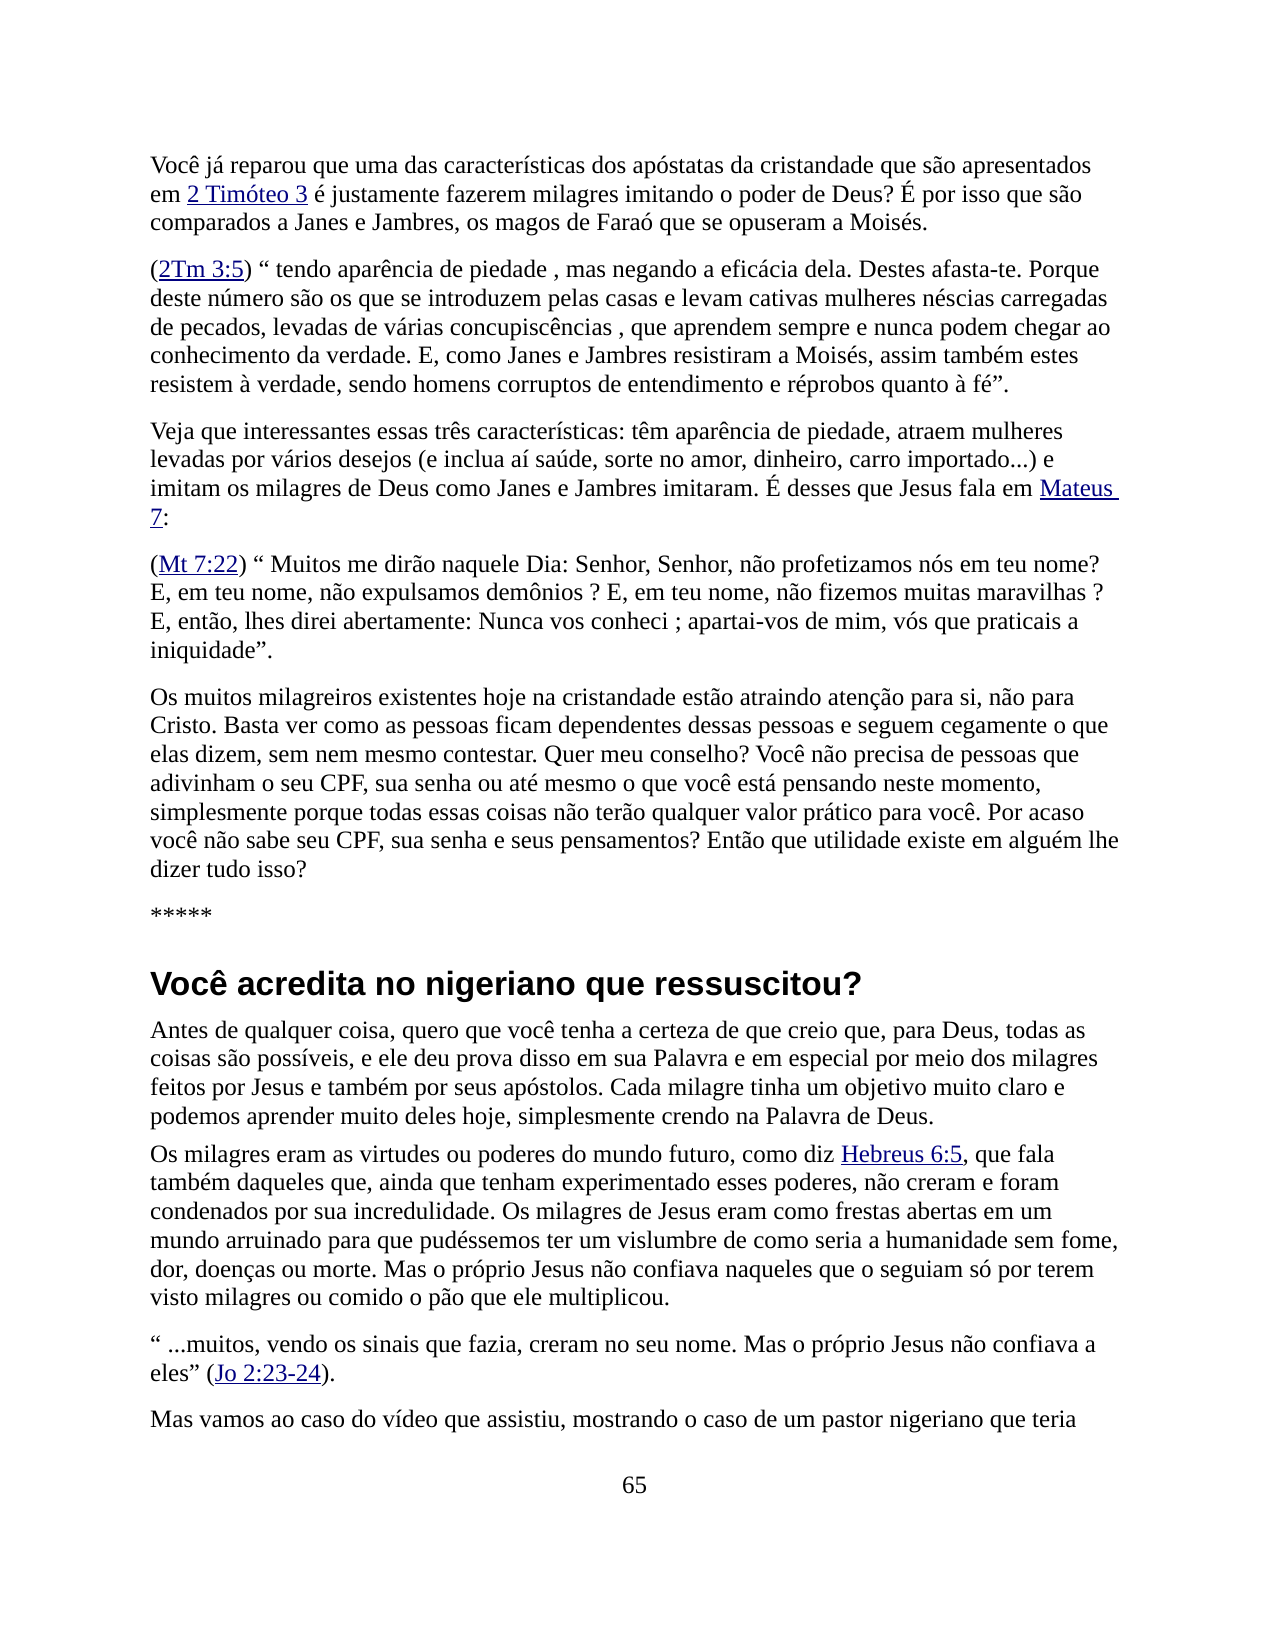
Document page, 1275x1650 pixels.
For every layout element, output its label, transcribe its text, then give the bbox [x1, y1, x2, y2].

text Você já reparou que uma das características dos apóstatas da cristandade que são apresentados em 2 Timóteo 3 é justamente fazerem milagres imitando o poder de Deus? É por isso que são comparados a Janes e Jambres, os magos de Faraó que se opuseram a Moisés. [150, 150, 1125, 236]
text Mas vamos ao caso do vídeo que assistiu, mostrando o caso de um pastor nigeriano que teria [150, 1404, 1125, 1433]
text Os muitos milagreiros existentes hoje na cristandade estão atraindo atenção para si, não para Cristo. Basta ver como as pessoas ficam dependentes dessas pessoas e seguem cegamente o que elas dizem, sem nem mesmo contestar. Quer meu conselho? Você não precisa de pessoas que adivinham o seu CPF, sua senha ou até mesmo o que você está pensando neste momento, simplesmente porque todas essas coisas não terão qualquer valor prático para você. Por acaso você não sabe seu CPF, sua senha e seus pensamentos? Então que utilidade existe em alguém lhe dizer tudo isso? [150, 682, 1125, 883]
text (Mt 7:22) “ Muitos me dirão naquele Dia: Senhor, Senhor, não profetizamos nós em teu nome? E, em teu nome, não expulsamos demônios ? E, em teu nome, não fizemos muitas maravilhas ? E, então, lhes direi abertamente: Nunca vos conheci ; apartai-vos de mim, vós que praticais a iniquidade”. [150, 549, 1125, 664]
text “ ...muitos, vendo os sinais que fazia, creram no seu nome. Mas o próprio Jesus não confiava a eles” (Jo 2:23-24). [150, 1329, 1125, 1387]
text Veja que interessantes essas três características: têm aparência de piedade, atraem mulheres levadas por vários desejos (e inclua aí saúde, sorte no amor, dinheiro, carro importado...) e imitam os milagres de Deus como Janes e Jambres imitaram. É desses que Jesus fala em Mateus 7: [150, 416, 1125, 531]
text Antes de qualquer coisa, quero que você tenha a certeza de que creio que, para Deus, todas as coisas são possíveis, e ele deu prova disso em sua Palavra e em especial por meio dos milagres feitos por Jesus e também por seus apóstolos. Cada milagre tinha um objetivo muito claro e podemos aprender muito deles hoje, simplesmente crendo na Palavra de Deus. [150, 1015, 1125, 1130]
text ***** [150, 901, 1125, 929]
text Os milagres eram as virtudes ou poderes do mundo futuro, como diz Hebreus 6:5, que fala também daqueles que, ainda que tenham experimentado esses poderes, não creram e foram condenados por sua incredulidade. Os milagres de Jesus eram como frestas abertas em um mundo arruinado para que pudéssemos ter um vislumbre de como seria a humanidade sem fome, dor, doenças ou morte. Mas o próprio Jesus não confiava naqueles que o seguiam só por terem visto milagres ou comido o pão que ele multiplicou. [150, 1139, 1125, 1311]
text (2Tm 3:5) “ tendo aparência de piedade , mas negando a eficácia dela. Destes afasta-te. Porque deste número são os que se introduzem pelas casas e levam cativas mulheres néscias carregadas de pecados, levadas de várias concupiscências , que aprendem sempre e nunca podem chegar ao conhecimento da verdade. E, como Janes e Jambres resistiram a Moisés, assim também estes resistem à verdade, sendo homens corruptos de entendimento e réprobos quanto à fé”. [150, 254, 1125, 398]
subtitle Você acredita no nigeriano que ressuscitou? [150, 963, 1125, 1002]
